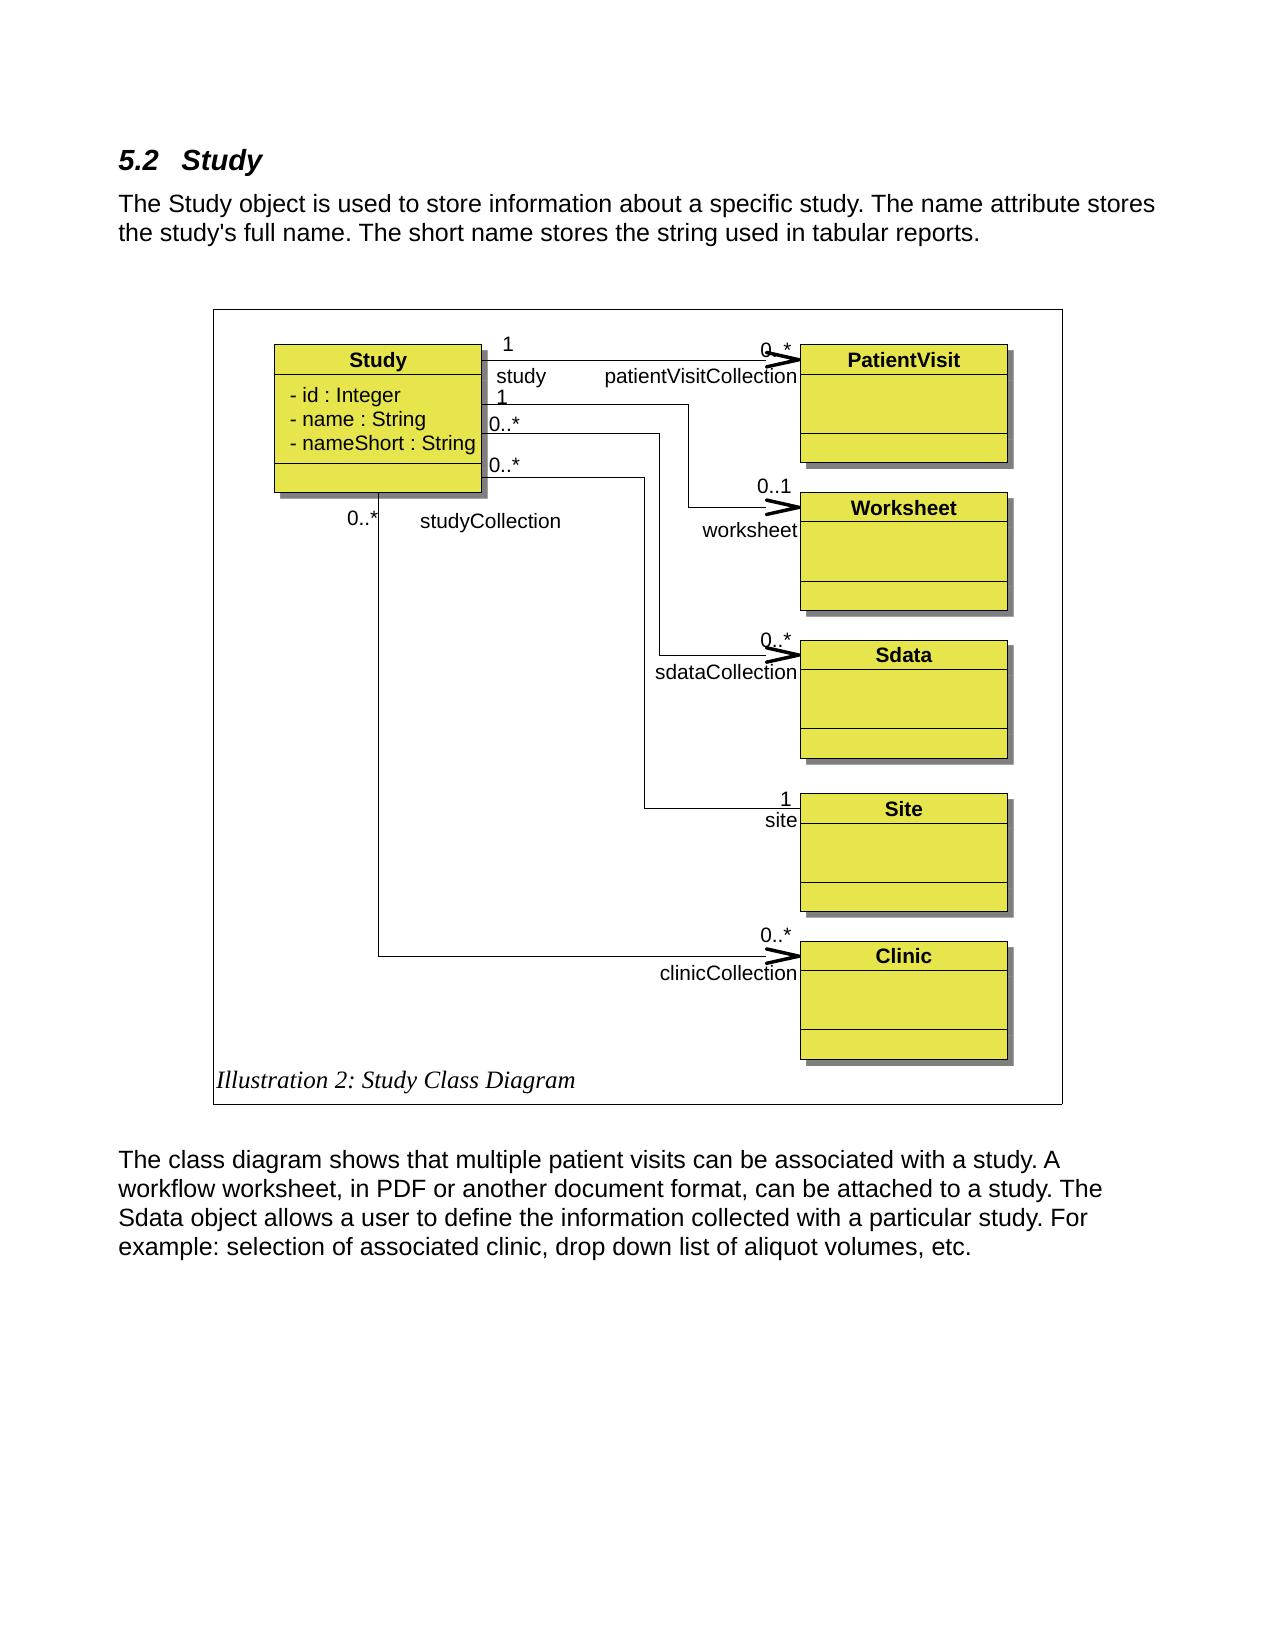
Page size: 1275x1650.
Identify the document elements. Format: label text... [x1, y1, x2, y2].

text The Study object is used to store information about a specific study. The name attribute stores the study's full name. The short name stores the string used in tabular reports. [118, 189, 1157, 247]
text Illustration 2: Study Class Diagram [216, 325, 1059, 1094]
subtitle Study [118, 143, 1157, 177]
text The class diagram shows that multiple patient visits can be associated with a study. A workflow worksheet, in PDF or another document format, can be attached to a study. The Sdata object allows a user to define the information collected with a particular study. For example: selection of associated clinic, drop down list of aliquot volumes, etc. [118, 1145, 1157, 1260]
